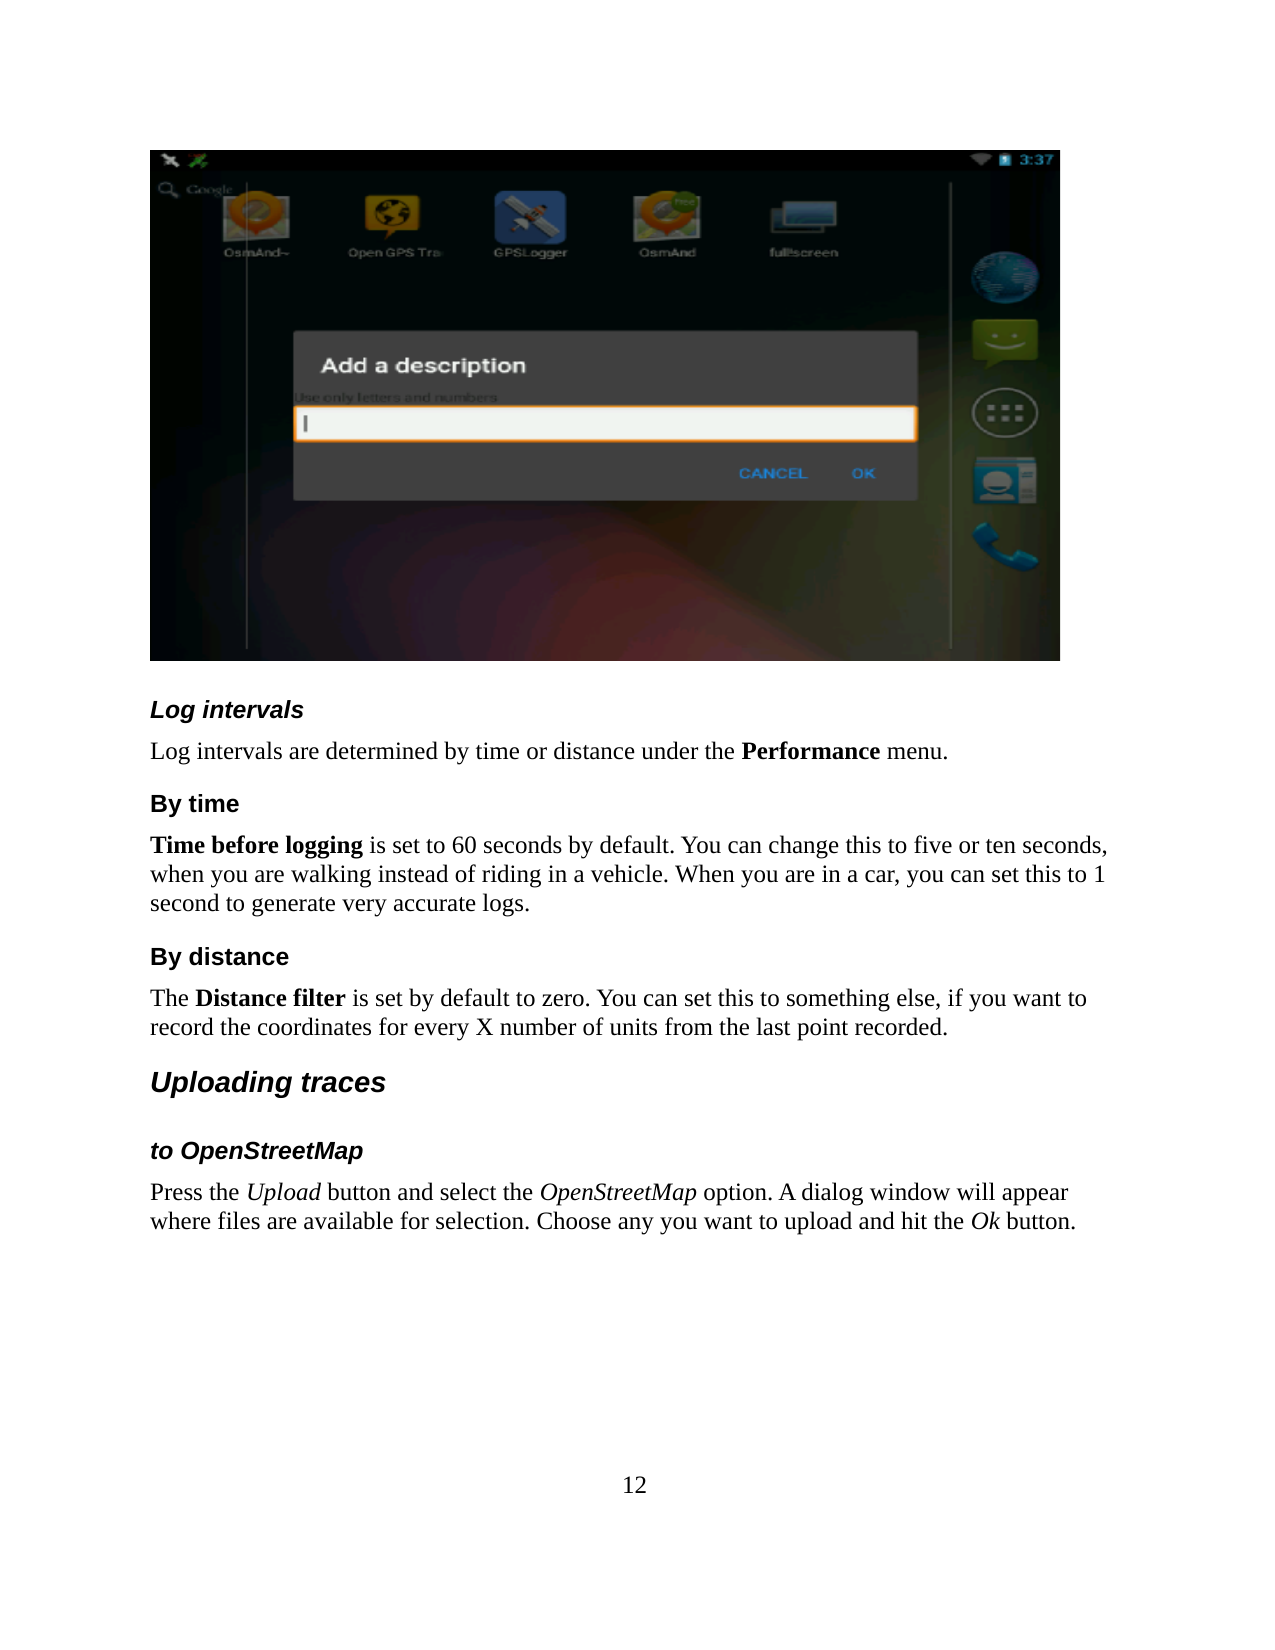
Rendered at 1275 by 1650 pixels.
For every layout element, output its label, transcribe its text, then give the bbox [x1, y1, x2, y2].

text Press the Upload button and select the OpenStreetMap option. A dialog window will appear where files are available for selection. Choose any you want to upload and hit the Ok button. [150, 1177, 1125, 1235]
subtitle By time [150, 789, 1125, 818]
text The Distance filter is set by default to zero. You can set this to something else, if you want to record the coordinates for every X number of units from the last point recorded. [150, 983, 1125, 1040]
subtitle By distance [150, 942, 1125, 970]
subtitle to OpenStreetMap [150, 1136, 1125, 1165]
picture [150, 150, 1061, 661]
subtitle Log intervals [150, 695, 1125, 723]
text Time before logging is set to 60 seconds by default. You can change this to five or ten seconds, when you are walking instead of riding in a vehicle. When you are in a car, you can set this to 1 second to generate very accurate logs. [150, 831, 1125, 917]
subtitle ​Uploading traces [150, 1065, 1125, 1099]
text Log intervals are determined by time or distance under the Performance menu. [150, 736, 1125, 764]
